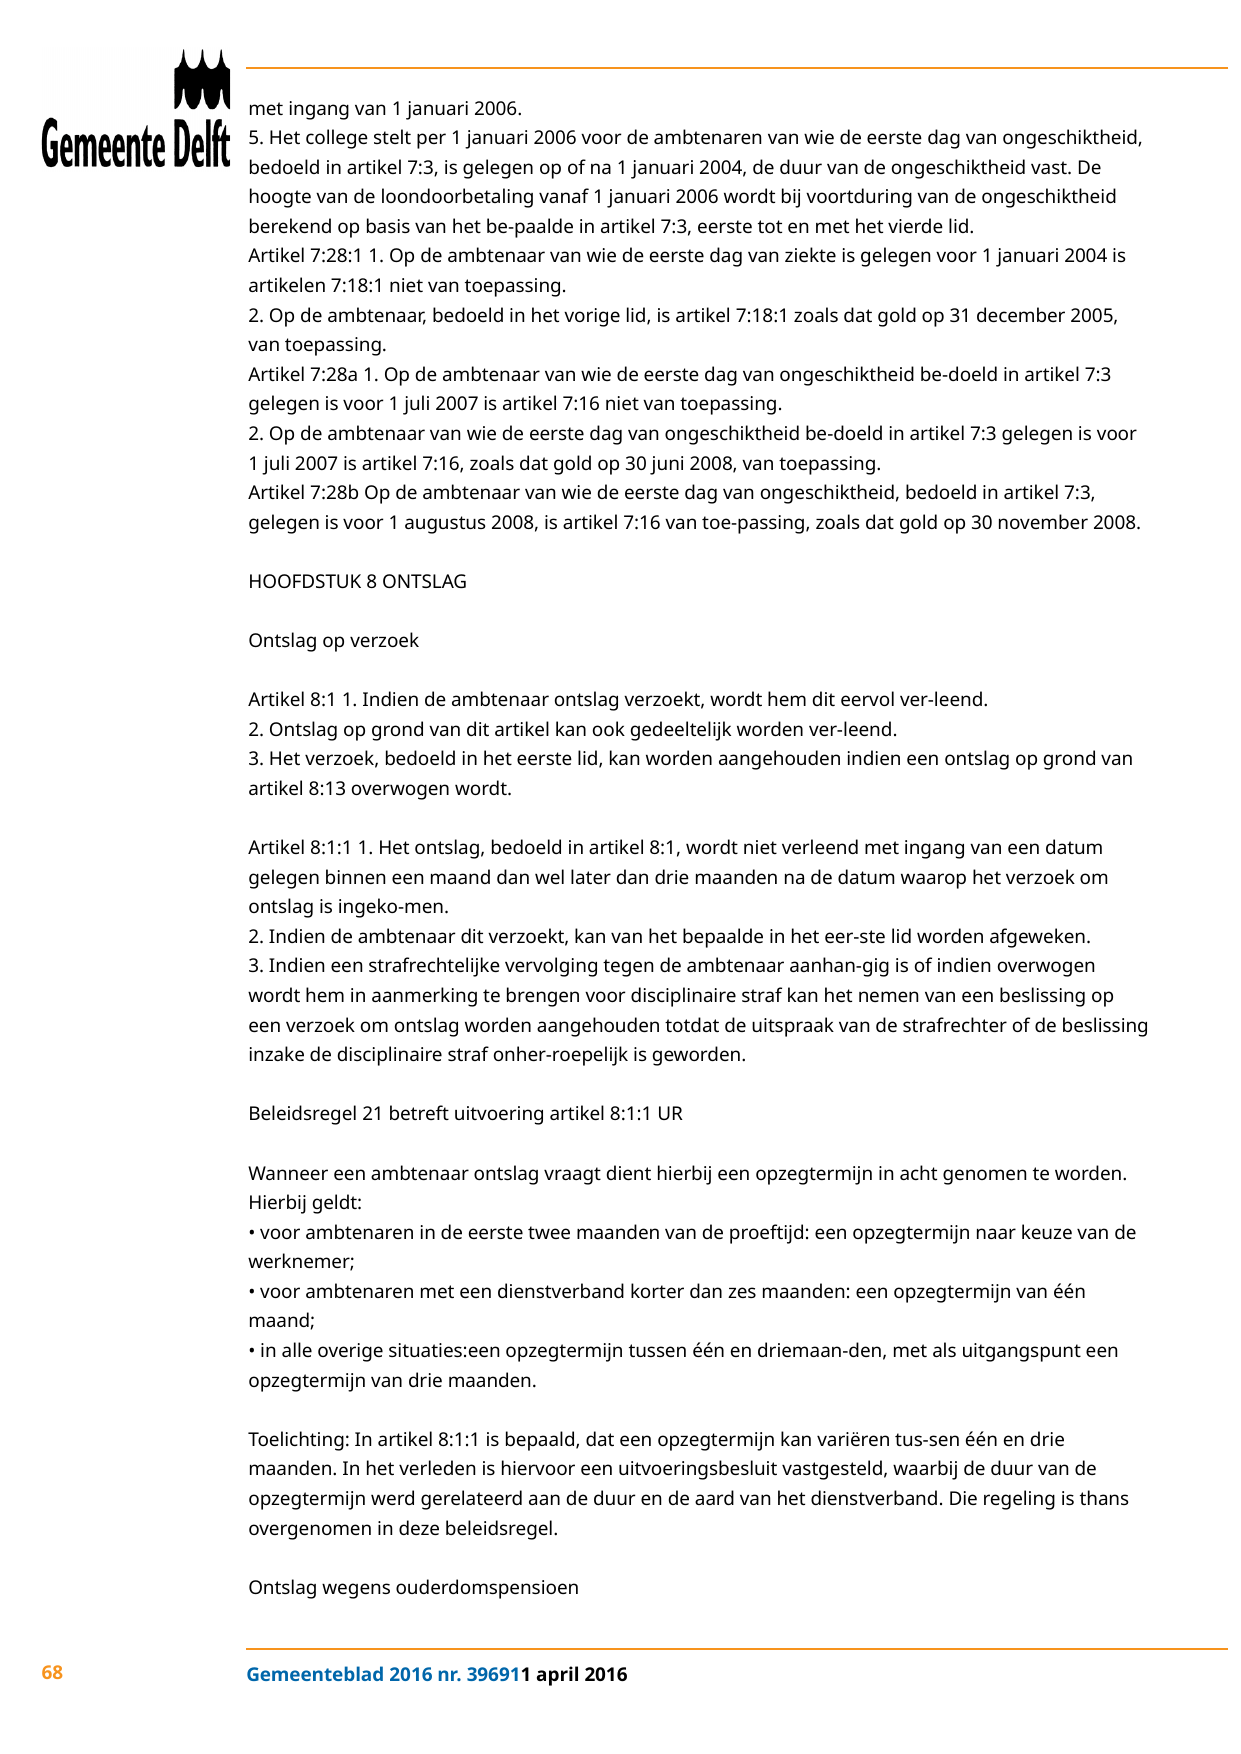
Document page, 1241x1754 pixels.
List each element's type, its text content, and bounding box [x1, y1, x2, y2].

text Wanneer een ambtenaar ontslag vraagt dient hierbij een opzegtermijn in acht genomen te worden. Hierbij geldt: [248, 1160, 1152, 1215]
text 3. Het verzoek, bedoeld in het eerste lid, kan worden aangehouden indien een ontslag op grond van artikel 8:13 overwogen wordt. [248, 746, 1152, 801]
text 2. Ontslag op grond van dit artikel kan ook gedeeltelijk worden ver-leend. [248, 716, 1152, 742]
text • voor ambtenaren in de eerste twee maanden van de proeftijd: een opzegtermijn naar keuze van de werknemer; [248, 1219, 1152, 1274]
text Ontslag op verzoek [248, 627, 1152, 653]
text Artikel 8:1:1 1. Het ontslag, bedoeld in artikel 8:1, wordt niet verleend met ingang van een datum gelegen binnen een maand dan wel later dan drie maanden na de datum waarop het verzoek om ontslag is ingeko-men. [248, 834, 1152, 919]
text 2. Op de ambtenaar van wie de eerste dag van ongeschiktheid be-doeld in artikel 7:3 gelegen is voor 1 juli 2007 is artikel 7:16, zoals dat gold op 30 juni 2008, van toepassing. [248, 420, 1152, 476]
text Artikel 7:28a 1. Op de ambtenaar van wie de eerste dag van ongeschiktheid be-doeld in artikel 7:3 gelegen is voor 1 juli 2007 is artikel 7:16 niet van toepassing. [248, 361, 1152, 416]
text Toelichting: In artikel 8:1:1 is bepaald, dat een opzegtermijn kan variëren tus-sen één en drie maanden. In het verleden is hiervoor een uitvoeringsbesluit vastgesteld, waarbij de duur van de opzegtermijn werd gerelateerd aan de duur en de aard van het dienstverband. Die regeling is thans overgenomen in deze beleidsregel. [248, 1426, 1152, 1541]
text Beleidsregel 21 betreft uitvoering artikel 8:1:1 UR [248, 1101, 1152, 1126]
text 5. Het college stelt per 1 januari 2006 voor de ambtenaren van wie de eerste dag van ongeschiktheid, bedoeld in artikel 7:3, is gelegen op of na 1 januari 2004, de duur van de ongeschiktheid vast. De hoogte van de loondoorbetaling vanaf 1 januari 2006 wordt bij voortduring van de ongeschiktheid berekend op basis van het be-paalde in artikel 7:3, eerste tot en met het vierde lid. [248, 124, 1152, 239]
text Artikel 7:28b Op de ambtenaar van wie de eerste dag van ongeschiktheid, bedoeld in artikel 7:3, gelegen is voor 1 augustus 2008, is artikel 7:16 van toe-passing, zoals dat gold op 30 november 2008. [248, 479, 1152, 535]
text Artikel 8:1 1. Indien de ambtenaar ontslag verzoekt, wordt hem dit eervol ver-leend. [248, 686, 1152, 712]
text Ontslag wegens ouderdomspensioen [248, 1574, 1152, 1600]
text met ingang van 1 januari 2006. [248, 95, 1152, 121]
picture [41, 47, 231, 172]
text • in alle overige situaties:een opzegtermijn tussen één en driemaan-den, met als uitgangspunt een opzegtermijn van drie maanden. [248, 1337, 1152, 1393]
text 2. Op de ambtenaar, bedoeld in het vorige lid, is artikel 7:18:1 zoals dat gold op 31 december 2005, van toepassing. [248, 302, 1152, 357]
text 2. Indien de ambtenaar dit verzoekt, kan van het bepaalde in het eer-ste lid worden afgeweken. [248, 923, 1152, 949]
text • voor ambtenaren met een dienstverband korter dan zes maanden: een opzegtermijn van één maand; [248, 1278, 1152, 1333]
text HOOFDSTUK 8 ONTSLAG [248, 568, 1152, 594]
text 3. Indien een strafrechtelijke vervolging tegen de ambtenaar aanhan-gig is of indien overwogen wordt hem in aanmerking te brengen voor disciplinaire straf kan het nemen van een beslissing op een verzoek om ontslag worden aangehouden totdat de uitspraak van de strafrechter of de beslissing inzake de disciplinaire straf onher-roepelijk is geworden. [248, 953, 1152, 1067]
text Artikel 7:28:1 1. Op de ambtenaar van wie de eerste dag van ziekte is gelegen voor 1 januari 2004 is artikelen 7:18:1 niet van toepassing. [248, 243, 1152, 298]
